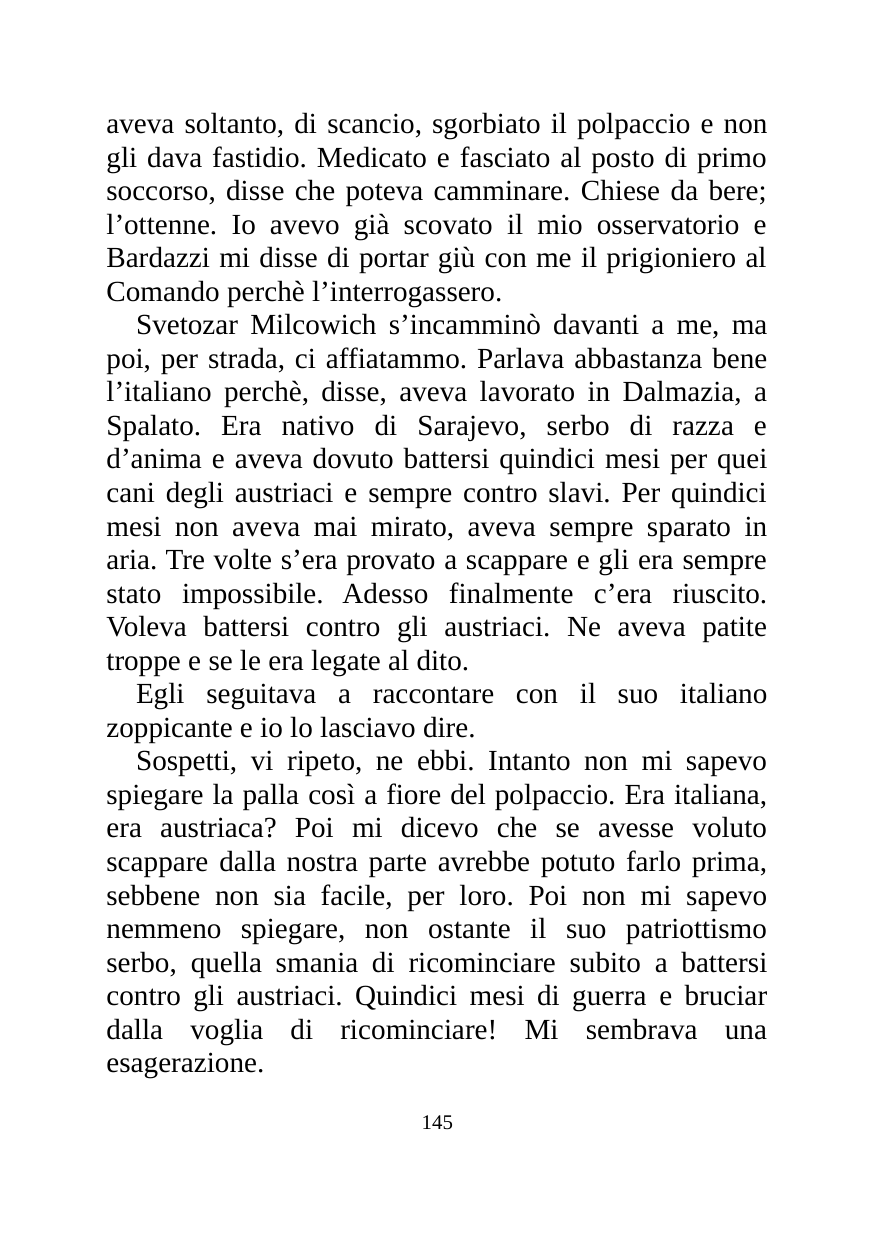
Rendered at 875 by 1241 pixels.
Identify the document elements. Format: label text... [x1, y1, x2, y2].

text Egli seguitava a raccontare con il suo italiano zoppicante e io lo lasciavo dire. [106, 676, 768, 743]
text aveva soltanto, di scancio, sgorbiato il polpaccio e non gli dava fastidio. Medicato e fasciato al posto di primo soccorso, disse che poteva camminare. Chiese da bere; l’ottenne. Io avevo già scovato il mio osservatorio e Bardazzi mi disse di portar giù con me il prigioniero al Comando perchè l’interrogassero. [106, 106, 768, 307]
text Svetozar Milcowich s’incamminò davanti a me, ma poi, per strada, ci affiatammo. Parlava abbastanza bene l’italiano perchè, disse, aveva lavorato in Dalmazia, a Spalato. Era nativo di Sarajevo, serbo di razza e d’anima e aveva dovuto battersi quindici mesi per quei cani degli austriaci e sempre contro slavi. Per quindici mesi non aveva mai mirato, aveva sempre sparato in aria. Tre volte s’era provato a scappare e gli era sempre stato impossibile. Adesso finalmente c’era riuscito. Voleva battersi contro gli austriaci. Ne aveva patite troppe e se le era legate al dito. [106, 307, 768, 676]
text Sospetti, vi ripeto, ne ebbi. Intanto non mi sapevo spiegare la palla così a fiore del polpaccio. Era italiana, era austriaca? Poi mi dicevo che se avesse voluto scappare dalla nostra parte avrebbe potuto farlo prima, sebbene non sia facile, per loro. Poi non mi sapevo nemmeno spiegare, non ostante il suo patriottismo serbo, quella smania di ricominciare subito a battersi contro gli austriaci. Quindici mesi di guerra e bruciar dalla voglia di ricominciare! Mi sembrava una esagerazione. [106, 743, 768, 1079]
